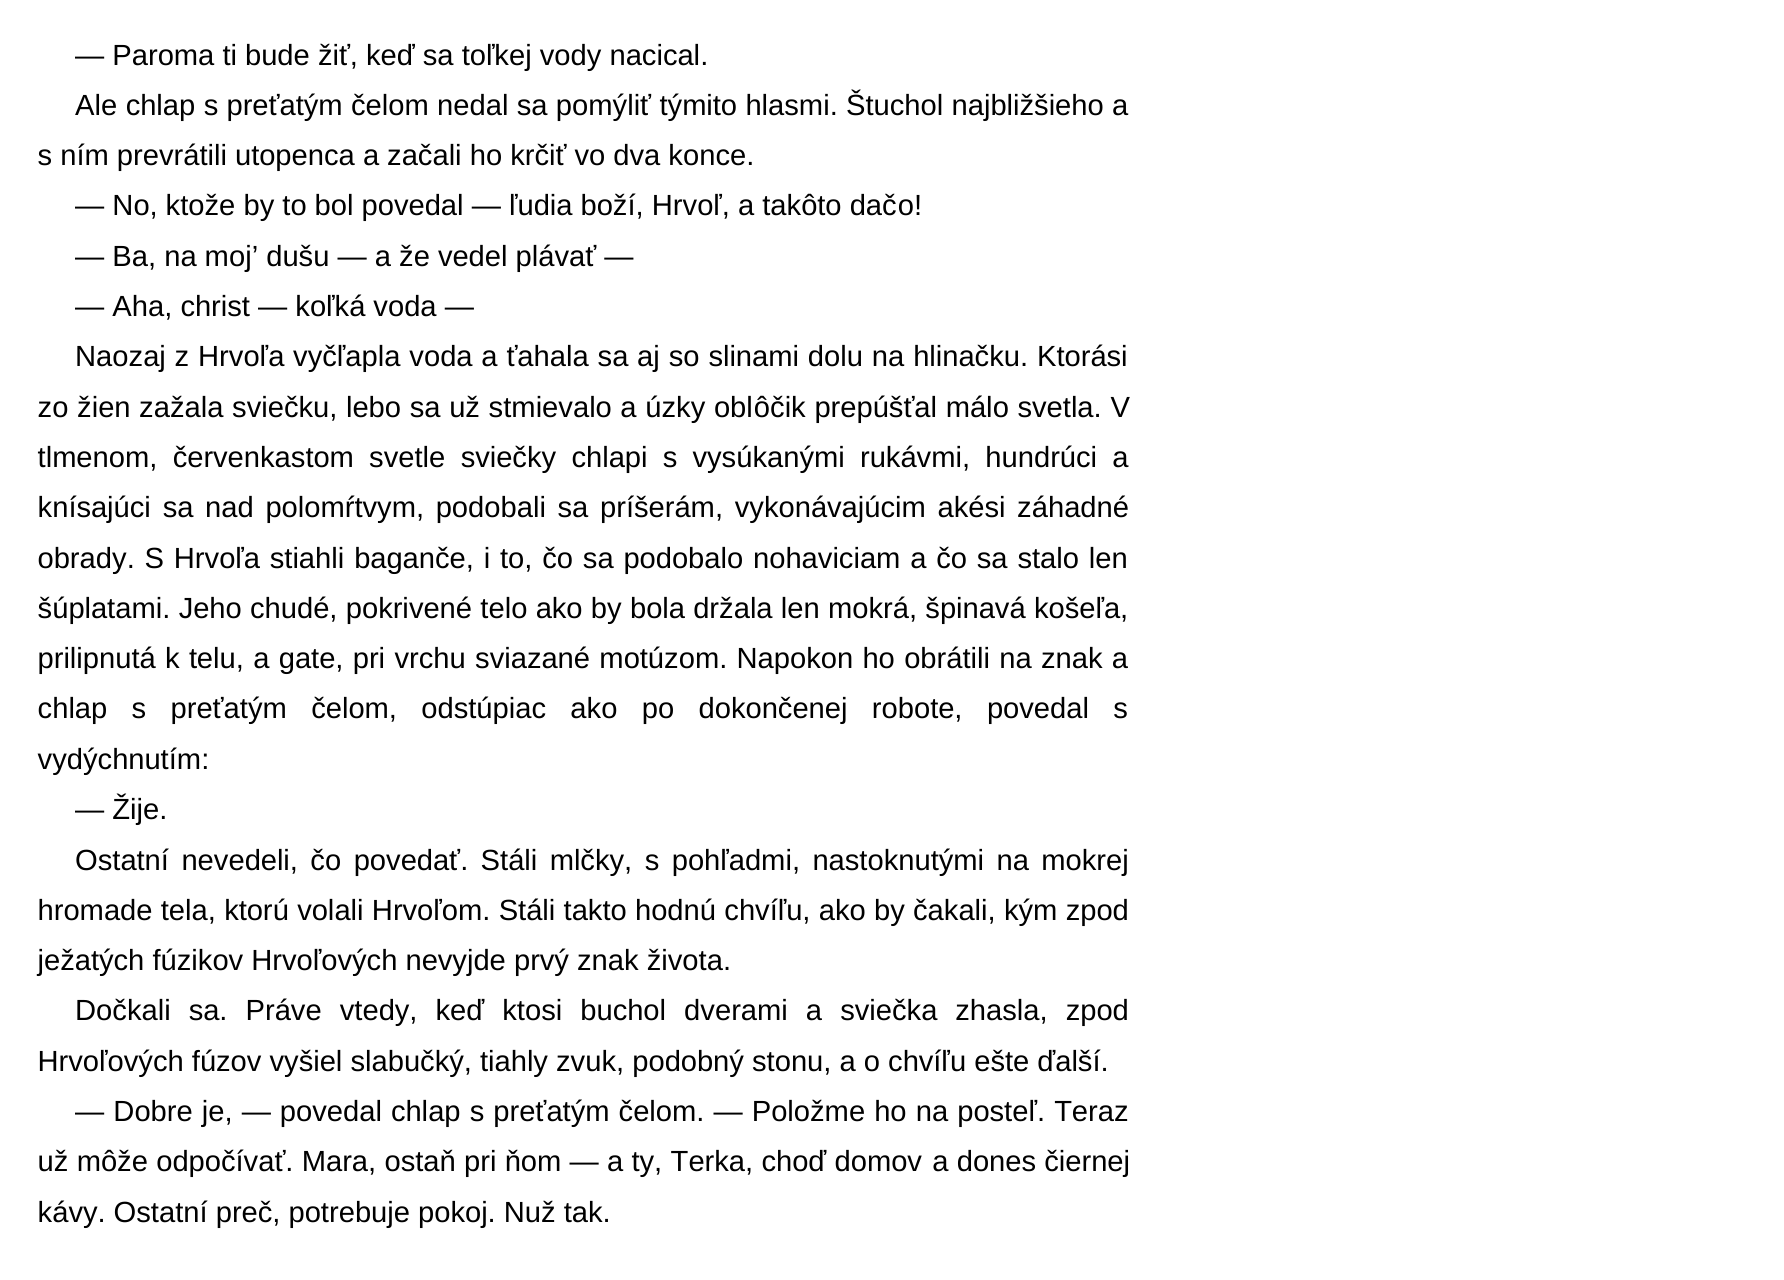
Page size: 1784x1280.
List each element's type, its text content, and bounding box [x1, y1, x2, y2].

text Ostatní nevedeli, čo povedať. Stáli mlčky, s pohľadmi, nastoknutými na mokrej hromade tela, ktorú volali Hrvoľom. Stáli takto hodnú chvíľu, ako by čakali, kým zpod ježatých fúzikov Hrvoľových nevyjde prvý znak života. [37, 842, 1130, 977]
text — Paroma ti bude žiť, keď sa toľkej vody nacical. [37, 37, 1130, 71]
text — Ba, na moj’ dušu — a že vedel plávať — [37, 239, 1130, 272]
text Dočkali sa. Práve vtedy, keď ktosi buchol dverami a sviečka zhasla, zpod Hrvoľových fúzov vyšiel slabučký, tiahly zvuk, podobný stonu, a o chvíľu ešte ďalší. [37, 993, 1130, 1077]
text — Dobre je, — povedal chlap s preťatým čelom. — Položme ho na posteľ. Teraz už môže odpočívať. Mara, ostaň pri ňom — a ty, Terka, choď domov a dones čiernej kávy. Ostatní preč, potrebuje pokoj. Nuž tak. [37, 1094, 1130, 1228]
text — No, ktože by to bol povedal — ľudia boží, Hrvoľ, a takôto dačo! [37, 188, 1130, 222]
text — Žije. [37, 792, 1130, 826]
text Ale chlap s preťatým čelom nedal sa pomýliť týmito hlasmi. Štuchol najbližšieho a s ním prevrátili utopenca a začali ho krčiť vo dva konce. [37, 88, 1130, 172]
text — Aha, christ — koľká voda — [37, 289, 1130, 323]
text Naozaj z Hrvoľa vyčľapla voda a ťahala sa aj so slinami dolu na hlinačku. Ktorási zo žien zažala sviečku, lebo sa už stmievalo a úzky oblôčik prepúšťal málo svetla. V tlmenom, červenkastom svetle sviečky chlapi s vysúkanými rukávmi, hundrúci a knísajúci sa nad polomŕtvym, podobali sa príšerám, vykonávajúcim akési záhadné obrady. S Hrvoľa stiahli baganče, i to, čo sa podobalo nohaviciam a čo sa stalo len šúplatami. Jeho chudé, pokrivené telo ako by bola držala len mokrá, špinavá košeľa, prilipnutá k telu, a gate, pri vrchu sviazané motúzom. Napokon ho obrátili na znak a chlap s preťatým čelom, odstúpiac ako po dokončenej robote, povedal s vydýchnutím: [37, 339, 1130, 775]
